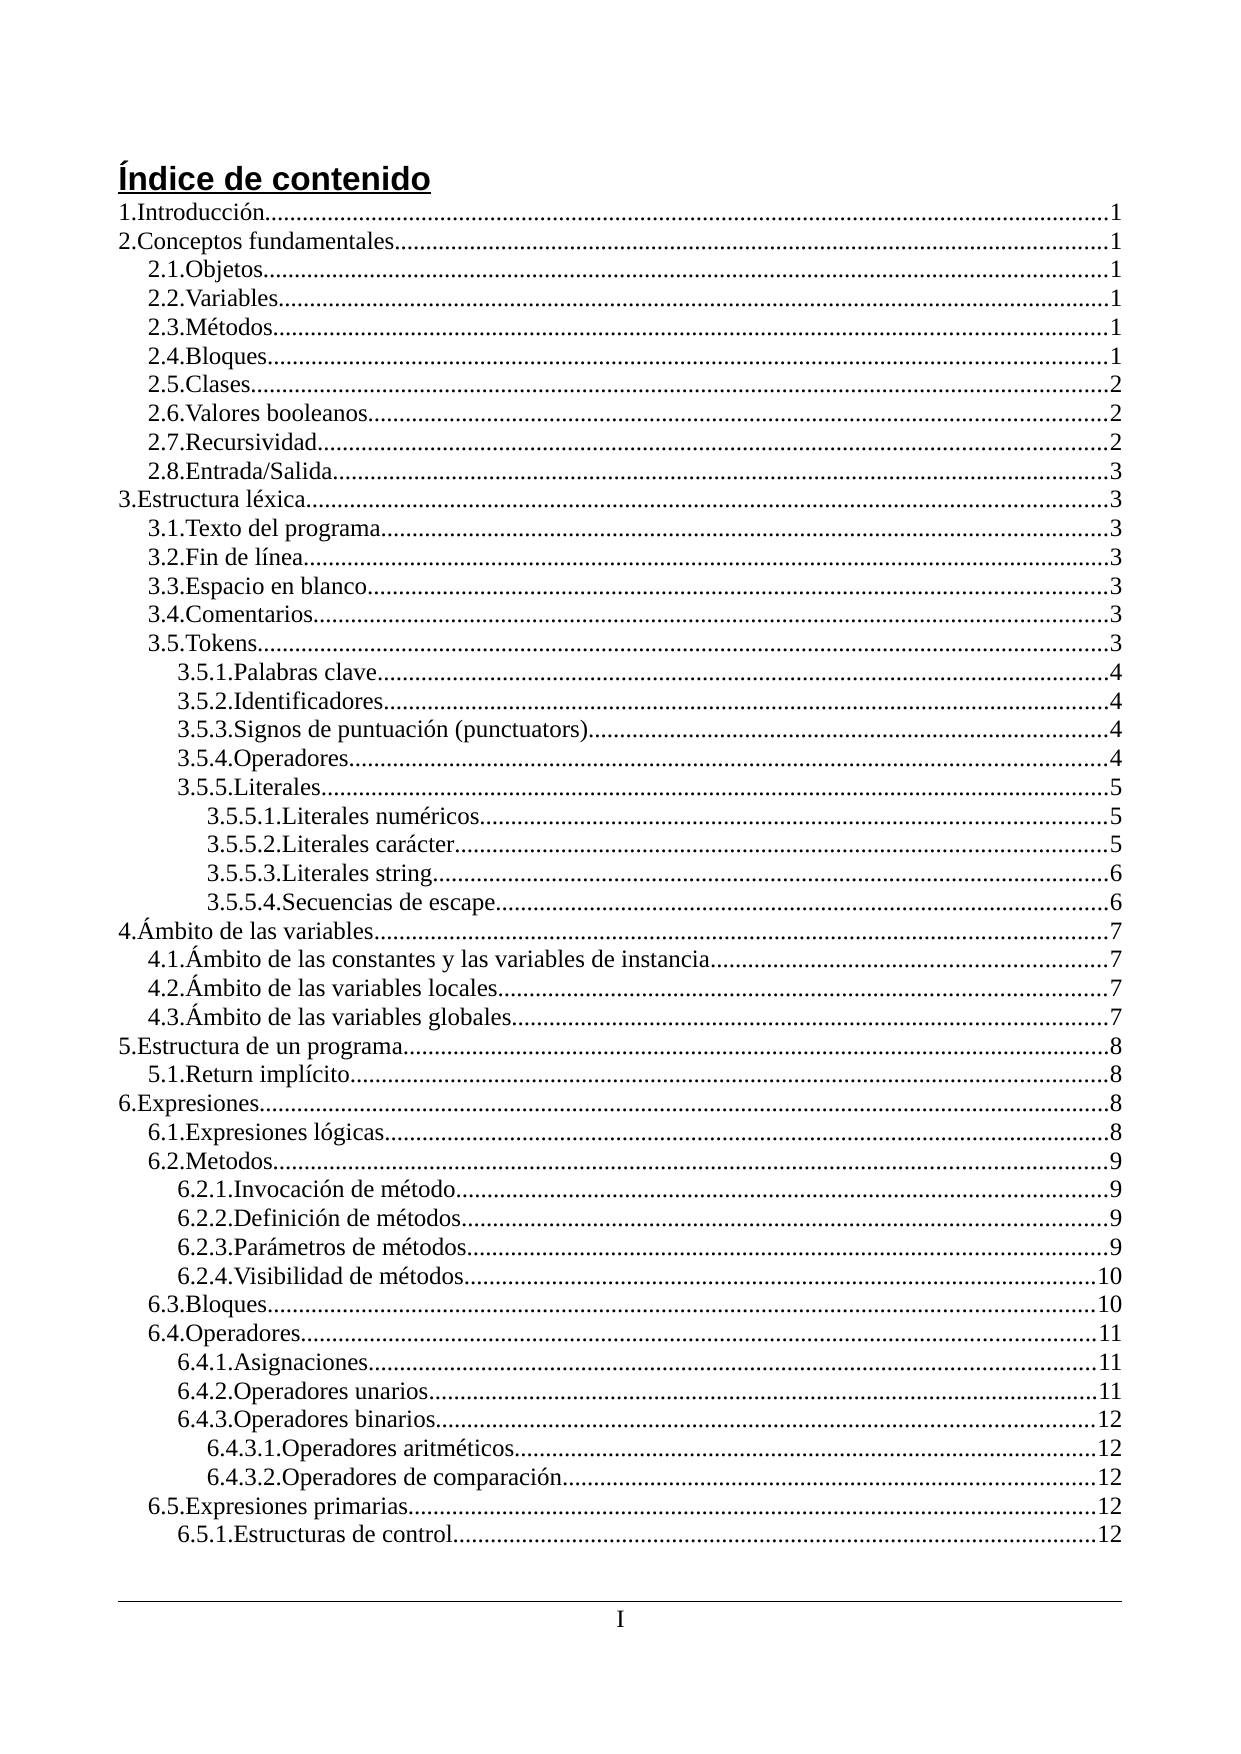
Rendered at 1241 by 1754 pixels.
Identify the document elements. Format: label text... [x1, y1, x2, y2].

text 2.5.Clases 2 [148, 369, 1122, 398]
text 6.Expresiones 8 [118, 1088, 1122, 1117]
text 3.5.2.Identificadores 4 [177, 686, 1122, 714]
text 2.7.Recursividad 2 [148, 427, 1122, 456]
text 2.8.Entrada/Salida 3 [148, 456, 1122, 484]
text 6.4.3.2.Operadores de comparación 12 [207, 1462, 1122, 1491]
text 6.4.Operadores 11 [148, 1318, 1122, 1347]
text 3.5.Tokens 3 [148, 628, 1122, 657]
subtitle Índice de contenido [118, 159, 1122, 197]
text 3.5.4.Operadores 4 [177, 743, 1122, 772]
text 6.4.2.Operadores unarios 11 [177, 1376, 1122, 1404]
text 6.2.3.Parámetros de métodos 9 [177, 1232, 1122, 1261]
text 3.5.5.1.Literales numéricos 5 [207, 801, 1122, 829]
text 6.5.1.Estructuras de control 12 [177, 1519, 1122, 1548]
text 6.2.Metodos 9 [148, 1146, 1122, 1174]
text 3.5.5.3.Literales string 6 [207, 858, 1122, 887]
text 2.4.Bloques 1 [148, 341, 1122, 369]
text 6.2.4.Visibilidad de métodos 10 [177, 1261, 1122, 1289]
text 2.3.Métodos 1 [148, 312, 1122, 341]
text 3.3.Espacio en blanco 3 [148, 571, 1122, 599]
text 6.4.3.1.Operadores aritméticos 12 [207, 1433, 1122, 1462]
text 3.4.Comentarios 3 [148, 599, 1122, 628]
text 5.Estructura de un programa 8 [118, 1031, 1122, 1059]
text 6.4.3.Operadores binarios 12 [177, 1404, 1122, 1433]
text 4.3.Ámbito de las variables globales 7 [148, 1002, 1122, 1031]
text 3.5.5.2.Literales carácter 5 [207, 829, 1122, 858]
text 6.1.Expresiones lógicas 8 [148, 1117, 1122, 1146]
text 2.6.Valores booleanos 2 [148, 398, 1122, 427]
text 4.2.Ámbito de las variables locales 7 [148, 973, 1122, 1002]
text 3.5.5.Literales 5 [177, 772, 1122, 801]
text 6.2.2.Definición de métodos 9 [177, 1203, 1122, 1232]
text 4.1.Ámbito de las constantes y las variables de instancia 7 [148, 944, 1122, 973]
text 3.5.5.4.Secuencias de escape 6 [207, 887, 1122, 916]
text 6.2.1.Invocación de método 9 [177, 1174, 1122, 1203]
text 3.Estructura léxica 3 [118, 484, 1122, 513]
text 3.2.Fin de línea 3 [148, 542, 1122, 571]
text 1.Introducción 1 [118, 197, 1122, 226]
text 3.5.3.Signos de puntuación (punctuators) 4 [177, 714, 1122, 743]
text 6.3.Bloques 10 [148, 1289, 1122, 1318]
text 2.1.Objetos 1 [148, 254, 1122, 283]
text 5.1.Return implícito 8 [148, 1059, 1122, 1088]
text 6.4.1.Asignaciones 11 [177, 1347, 1122, 1376]
text 2.2.Variables 1 [148, 283, 1122, 312]
text 6.5.Expresiones primarias 12 [148, 1491, 1122, 1519]
text 3.5.1.Palabras clave 4 [177, 657, 1122, 686]
text 3.1.Texto del programa 3 [148, 513, 1122, 542]
text 4.Ámbito de las variables 7 [118, 916, 1122, 944]
text 2.Conceptos fundamentales 1 [118, 226, 1122, 254]
